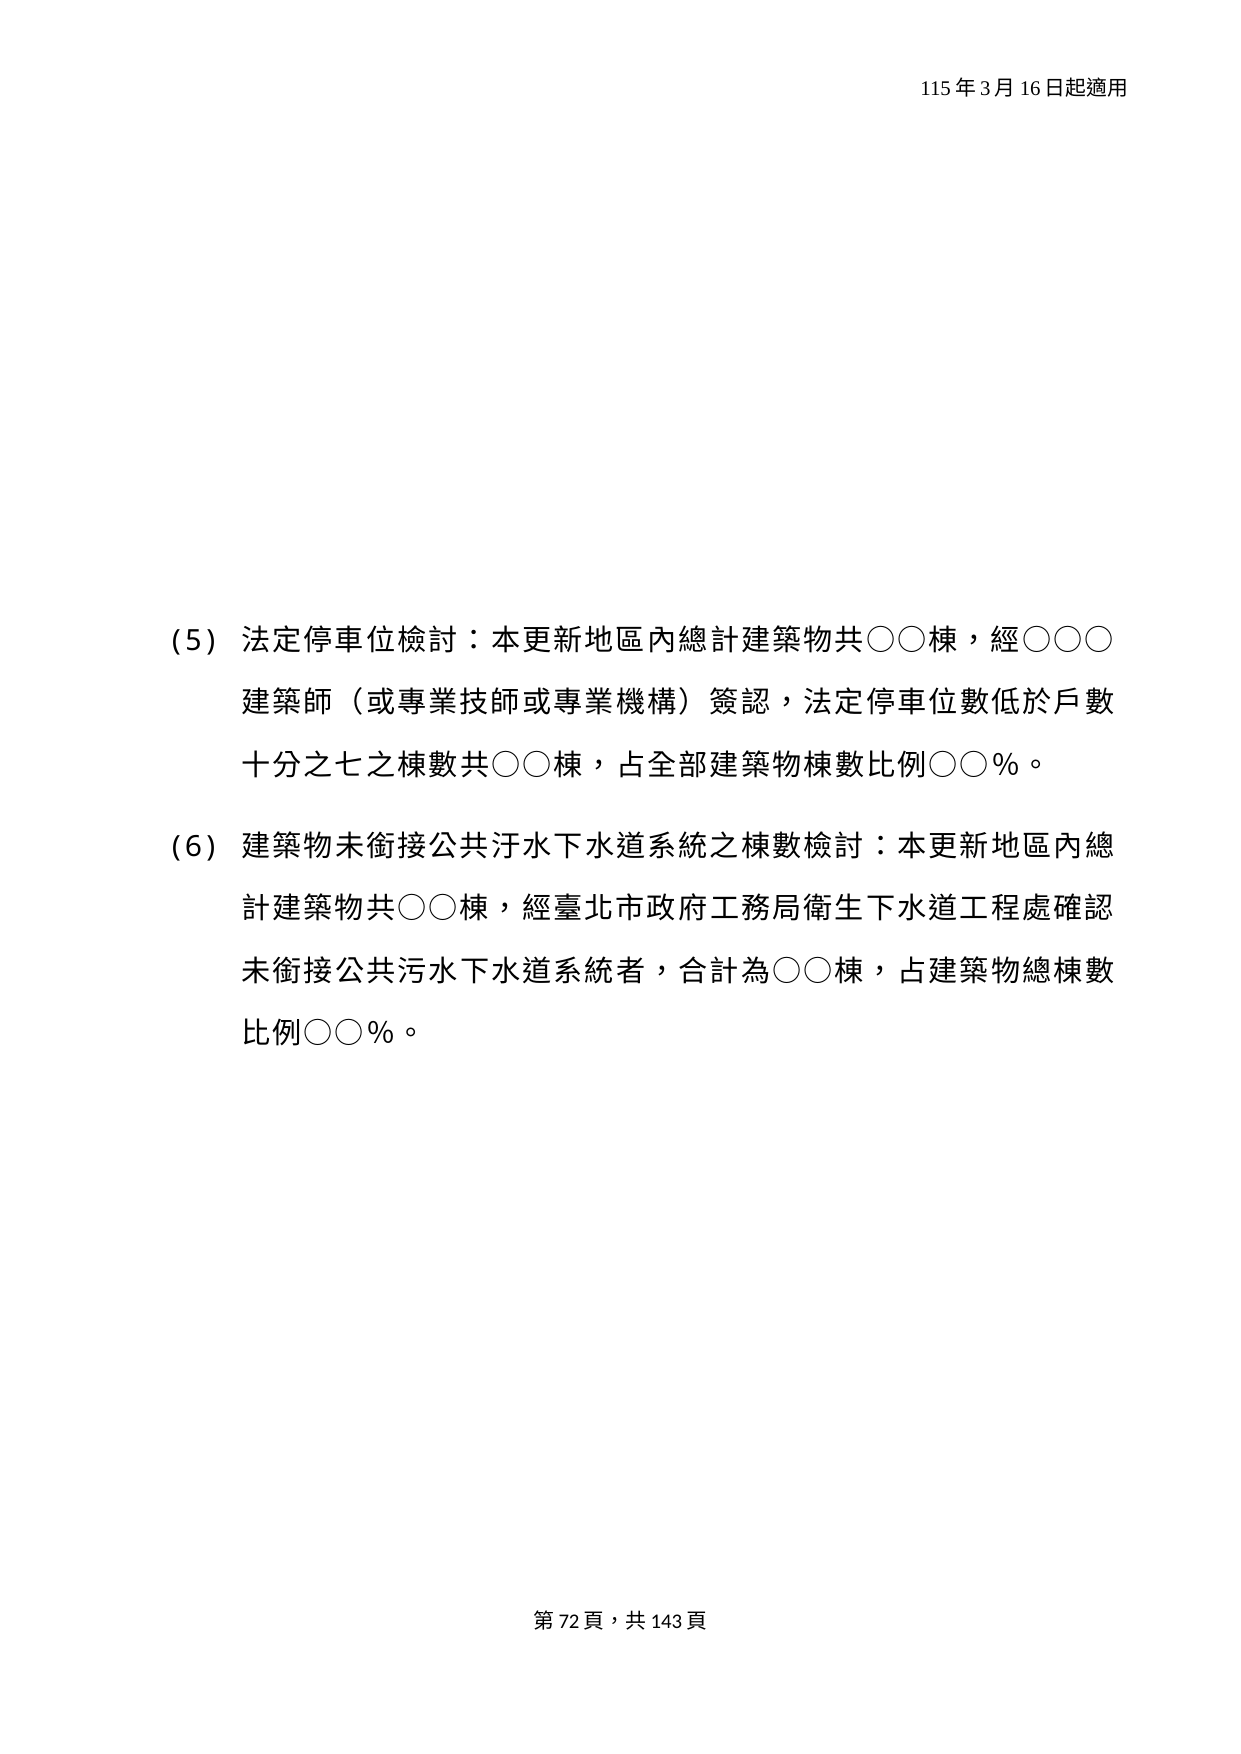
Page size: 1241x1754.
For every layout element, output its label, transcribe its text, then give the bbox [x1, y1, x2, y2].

list 建築物未銜接公共汙水下水道系統之棟數檢討：本更新地區內總計建築物共○○棟，經臺北市政府工務局衛生下水道工程處確認未銜接公共污水下水道系統者，合計為○○棟，占建築物總棟數比例○○％。 [165, 802, 1125, 1052]
list 法定停車位檢討：本更新地區內總計建築物共○○棟，經○○○建築師（或專業技師或專業機構）簽認，法定停車位數低於戶數十分之七之棟數共○○棟，占全部建築物棟數比例○○％。 [165, 596, 1125, 783]
